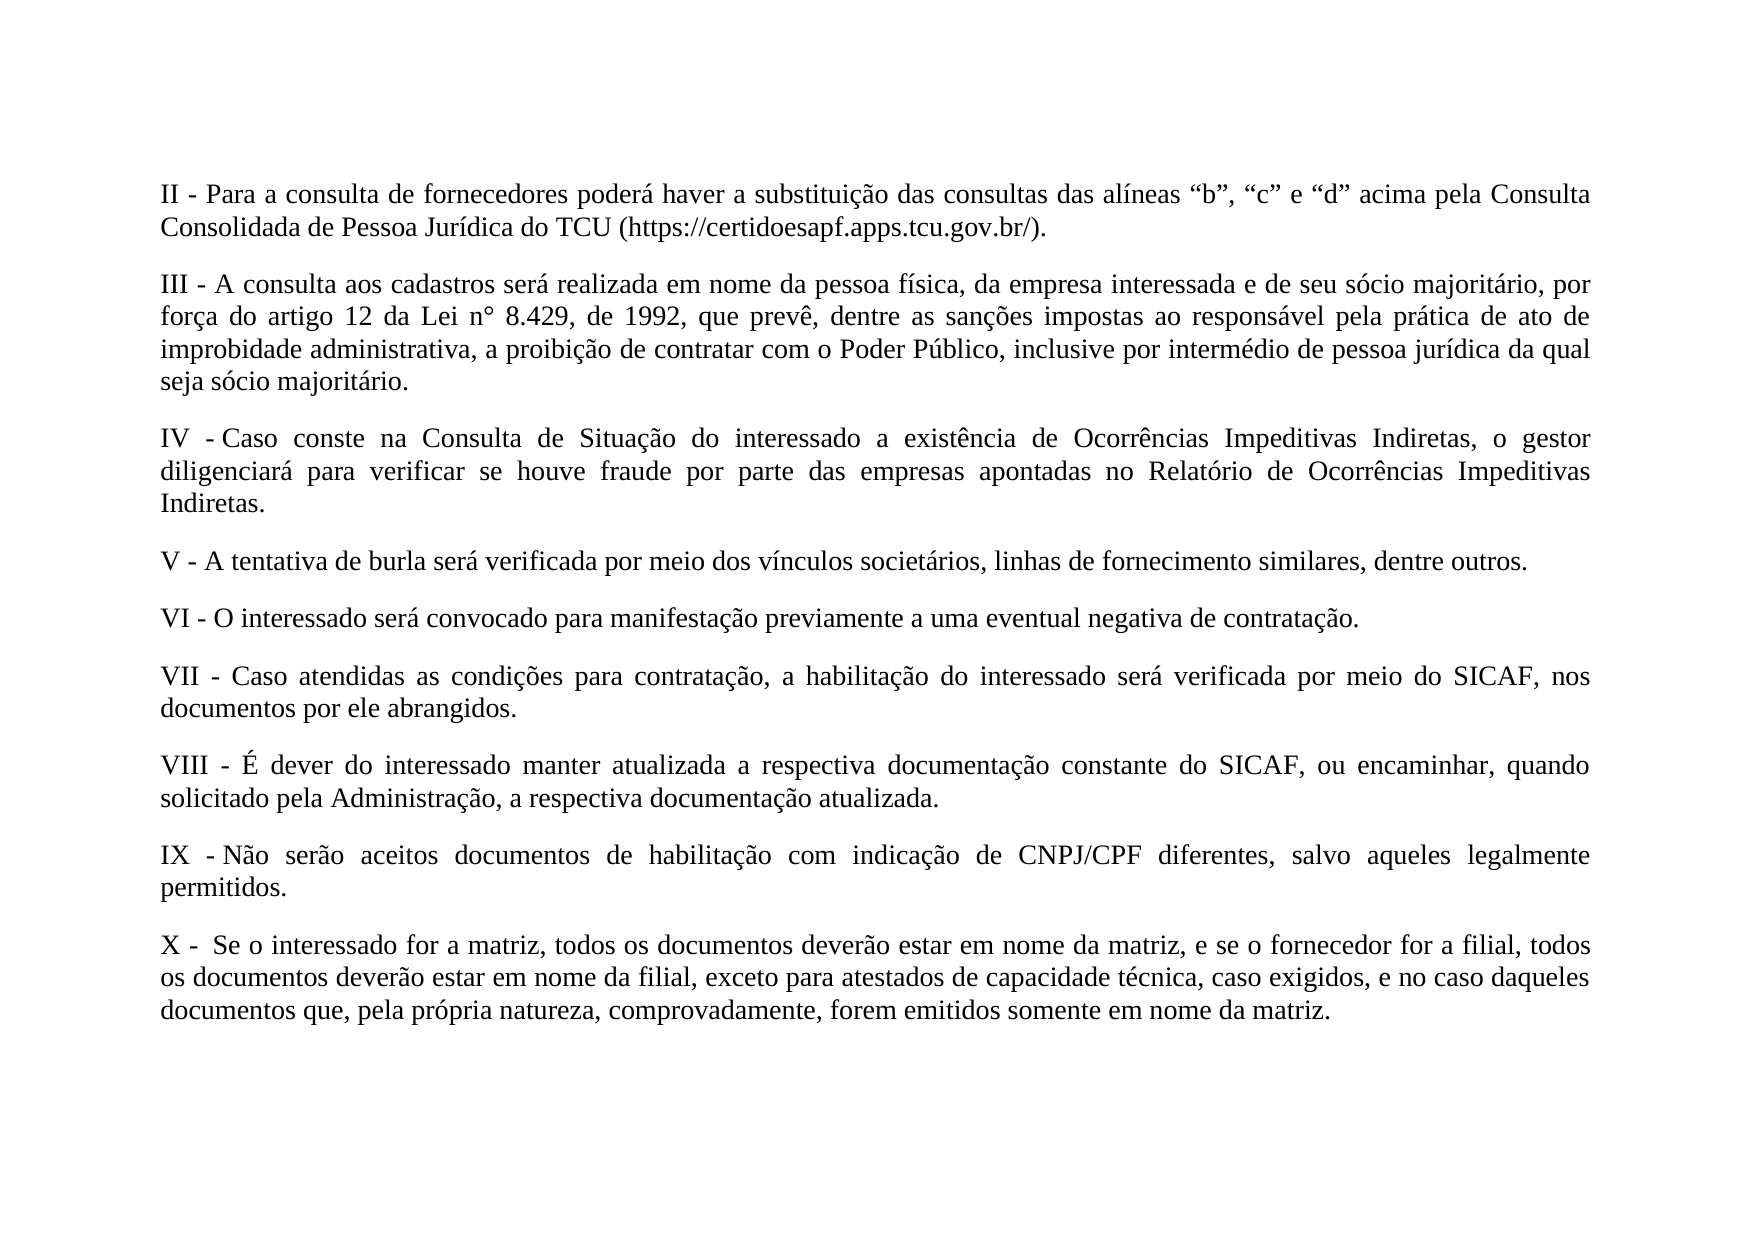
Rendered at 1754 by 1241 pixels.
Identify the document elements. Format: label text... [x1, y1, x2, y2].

text VII - Caso atendidas as condições para contratação, a habilitação do interessado será verificada por meio do SICAF, nos documentos por ele abrangidos. [160, 658, 1594, 723]
text X - Se o interessado for a matriz, todos os documentos deverão estar em nome da matriz, e se o fornecedor for a filial, todos os documentos deverão estar em nome da filial, exceto para atestados de capacidade técnica, caso exigidos, e no caso daqueles documentos que, pela própria natureza, comprovadamente, forem emitidos somente em nome da matriz. [160, 928, 1594, 1025]
text VIII - É dever do interessado manter atualizada a respectiva documentação constante do SICAF, ou encaminhar, quando solicitado pela Administração, a respectiva documentação atualizada. [160, 748, 1594, 813]
text VI - O interessado será convocado para manifestação previamente a uma eventual negativa de contratação. [160, 601, 1594, 633]
text IV - Caso conste na Consulta de Situação do interessado a existência de Ocorrências Impeditivas Indiretas, o gestor diligenciará para verificar se houve fraude por parte das empresas apontadas no Relatório de Ocorrências Impeditivas Indiretas. [160, 422, 1594, 519]
text IX - Não serão aceitos documentos de habilitação com indicação de CNPJ/CPF diferentes, salvo aqueles legalmente permitidos. [160, 838, 1594, 903]
text II - Para a consulta de fornecedores poderá haver a substituição das consultas das alíneas “b”, “c” e “d” acima pela Consulta Consolidada de Pessoa Jurídica do TCU (https://certidoesapf.apps.tcu.gov.br/). [160, 177, 1594, 242]
text III - A consulta aos cadastros será realizada em nome da pessoa física, da empresa interessada e de seu sócio majoritário, por força do artigo 12 da Lei n° 8.429, de 1992, que prevê, dentre as sanções impostas ao responsável pela prática de ato de improbidade administrativa, a proibição de contratar com o Poder Público, inclusive por intermédio de pessoa jurídica da qual seja sócio majoritário. [160, 267, 1594, 397]
text V - A tentativa de burla será verificada por meio dos vínculos societários, linhas de fornecimento similares, dentre outros. [160, 544, 1594, 576]
